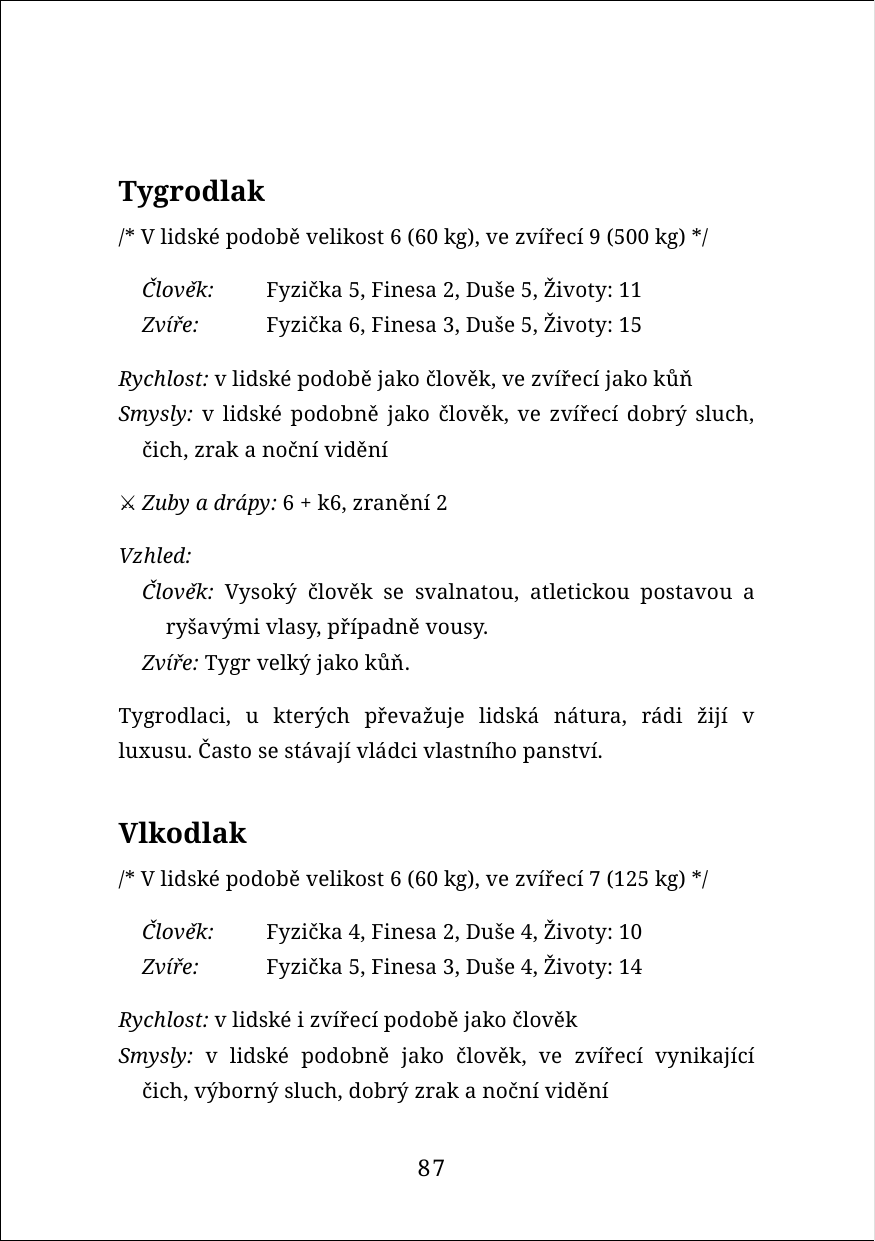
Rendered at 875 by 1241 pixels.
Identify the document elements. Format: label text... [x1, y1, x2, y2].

text Tygrodlaci, u kterých převažuje lidská nátura, rádi žijí v luxusu. Často se stávají vládci vlastního panství. [118, 701, 756, 765]
text Rychlost: v lidské i zvířecí podobě jako člověk [118, 1006, 756, 1034]
text Člověk: Fyzička 4, Finesa 2, Duše 4, Životy: 10 [142, 917, 756, 945]
text Rychlost: v lidské podobě jako člověk, ve zvířecí jako kůň [118, 364, 756, 392]
text ⚔ Zuby a drápy: 6 + k6, zranění 2 [118, 488, 756, 517]
text Smysly: v lidské podobně jako člověk, ve zvířecí vynikající čich, výborný sluch, dobrý zrak a noční vidění [118, 1041, 756, 1105]
text Člověk: Fyzička 5, Finesa 2, Duše 5, Životy: 11 [142, 275, 756, 303]
text /* V lidské podobě velikost 6 (60 kg), ve zvířecí 9 (500 kg) */ [118, 222, 756, 250]
text Člověk: Vysoký člověk se svalnatou, atletickou postavou a ryšavými vlasy, případně vousy. [142, 577, 756, 641]
text Zvíře: Tygr velký jako kůň. [142, 648, 756, 676]
text Vzhled: [118, 541, 756, 570]
subtitle Tygrodlak [118, 172, 756, 210]
text Smysly: v lidské podobně jako člověk, ve zvířecí dobrý sluch, čich, zrak a noční vidění [118, 399, 756, 463]
text Zvíře: Fyzička 5, Finesa 3, Duše 4, Životy: 14 [142, 952, 756, 981]
subtitle Vlkodlak [118, 813, 756, 852]
text Zvíře: Fyzička 6, Finesa 3, Duše 5, Životy: 15 [142, 311, 756, 339]
text /* V lidské podobě velikost 6 (60 kg), ve zvířecí 7 (125 kg) */ [118, 864, 756, 892]
